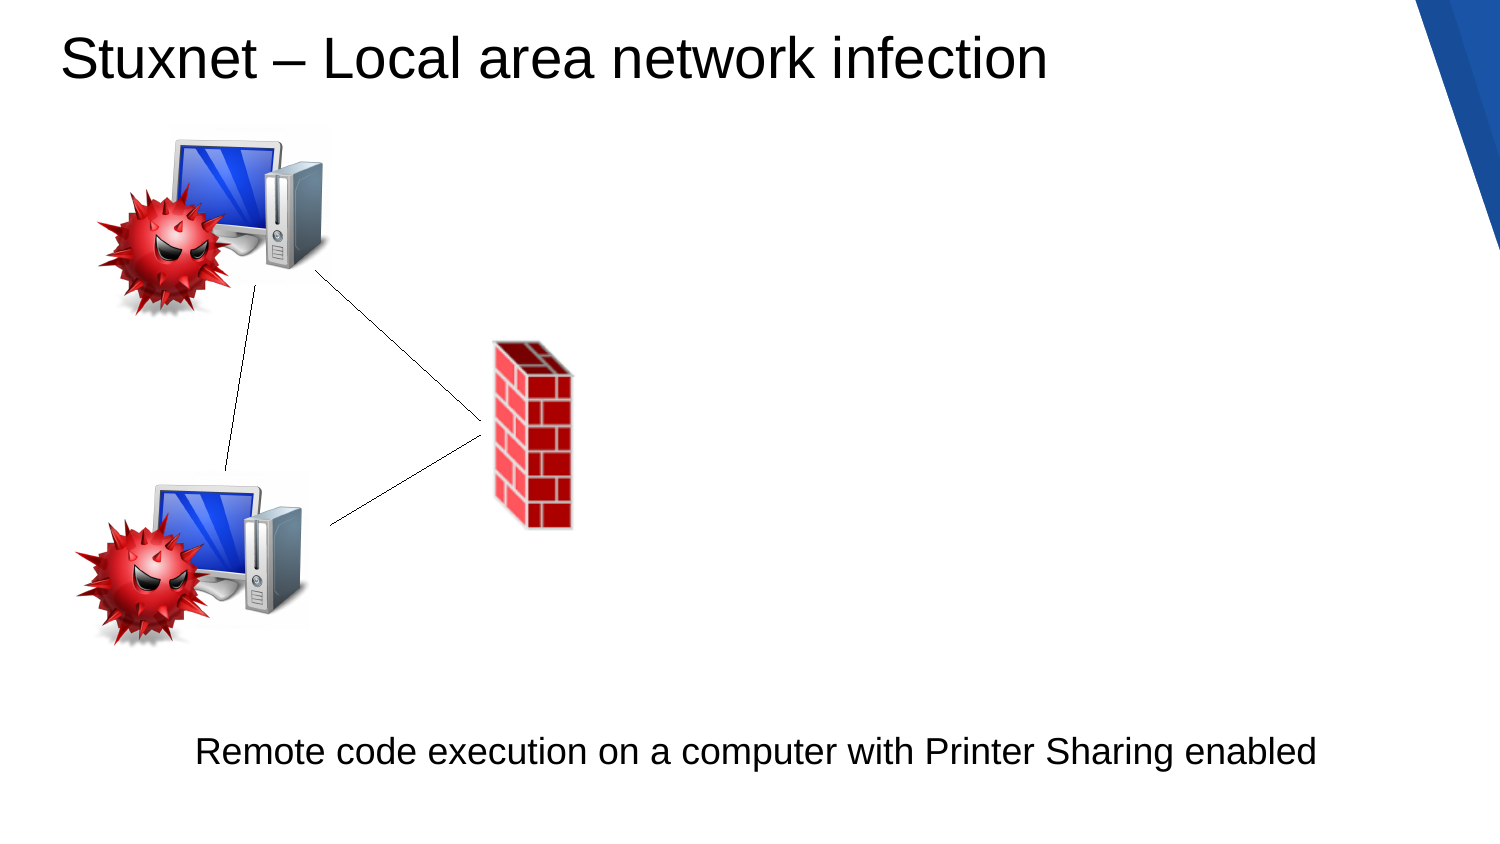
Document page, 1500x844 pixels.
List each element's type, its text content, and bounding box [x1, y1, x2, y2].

picture [68, 470, 310, 652]
picture [90, 125, 331, 322]
picture [480, 327, 582, 541]
text_box Remote code execution on a computer with Printer Sharing enabled [180, 723, 1333, 781]
title Stuxnet – Local area network infection [45, 37, 1385, 106]
